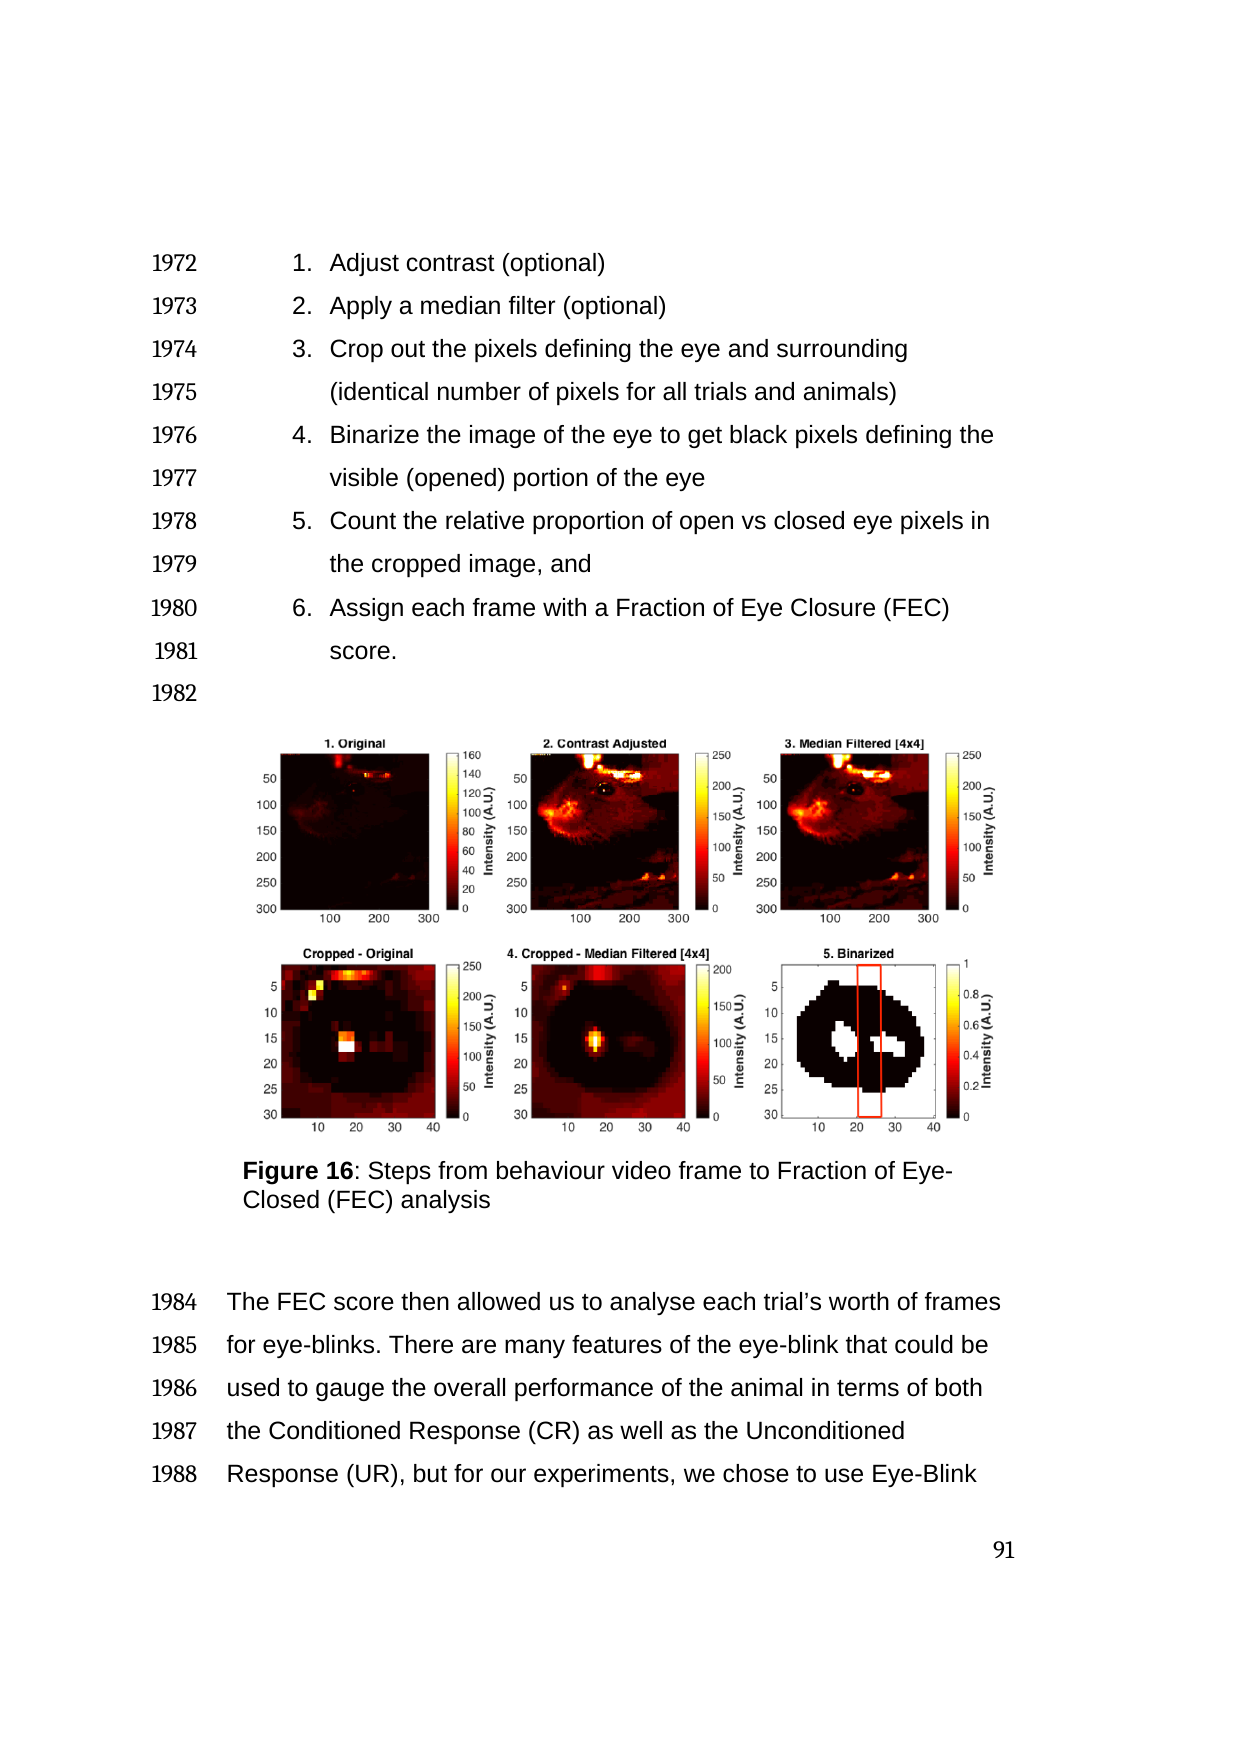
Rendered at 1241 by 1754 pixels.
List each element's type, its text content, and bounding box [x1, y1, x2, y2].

text Figure 16: Steps from behaviour video frame to Fraction of Eye-Closed (FEC) analysis [242, 1144, 998, 1214]
picture [242, 734, 998, 1144]
list Count the relative proportion of open vs closed eye pixels in the cropped image, and [292, 506, 1014, 578]
list Apply a median filter (optional) [292, 291, 1014, 319]
text The FEC score then allowed us to analyse each trial’s worth of frames for eye-blinks. There are many features of the eye-blink that could be used to gauge the overall performance of the animal in terms of both the Conditioned Response (CR) as well as the Unconditioned Response (UR), but for our experiments, we chose to use Eye-Blink [226, 1287, 1014, 1488]
list Assign each frame with a Fraction of Eye Closure (FEC) score. [292, 593, 1014, 664]
list Crop out the pixels defining the eye and surrounding (identical number of pixels for all trials and animals) [292, 334, 1014, 406]
list Adjust contrast (optional) [292, 248, 1014, 276]
list Binarize the image of the eye to get black pixels defining the visible (opened) portion of the eye [292, 420, 1014, 492]
